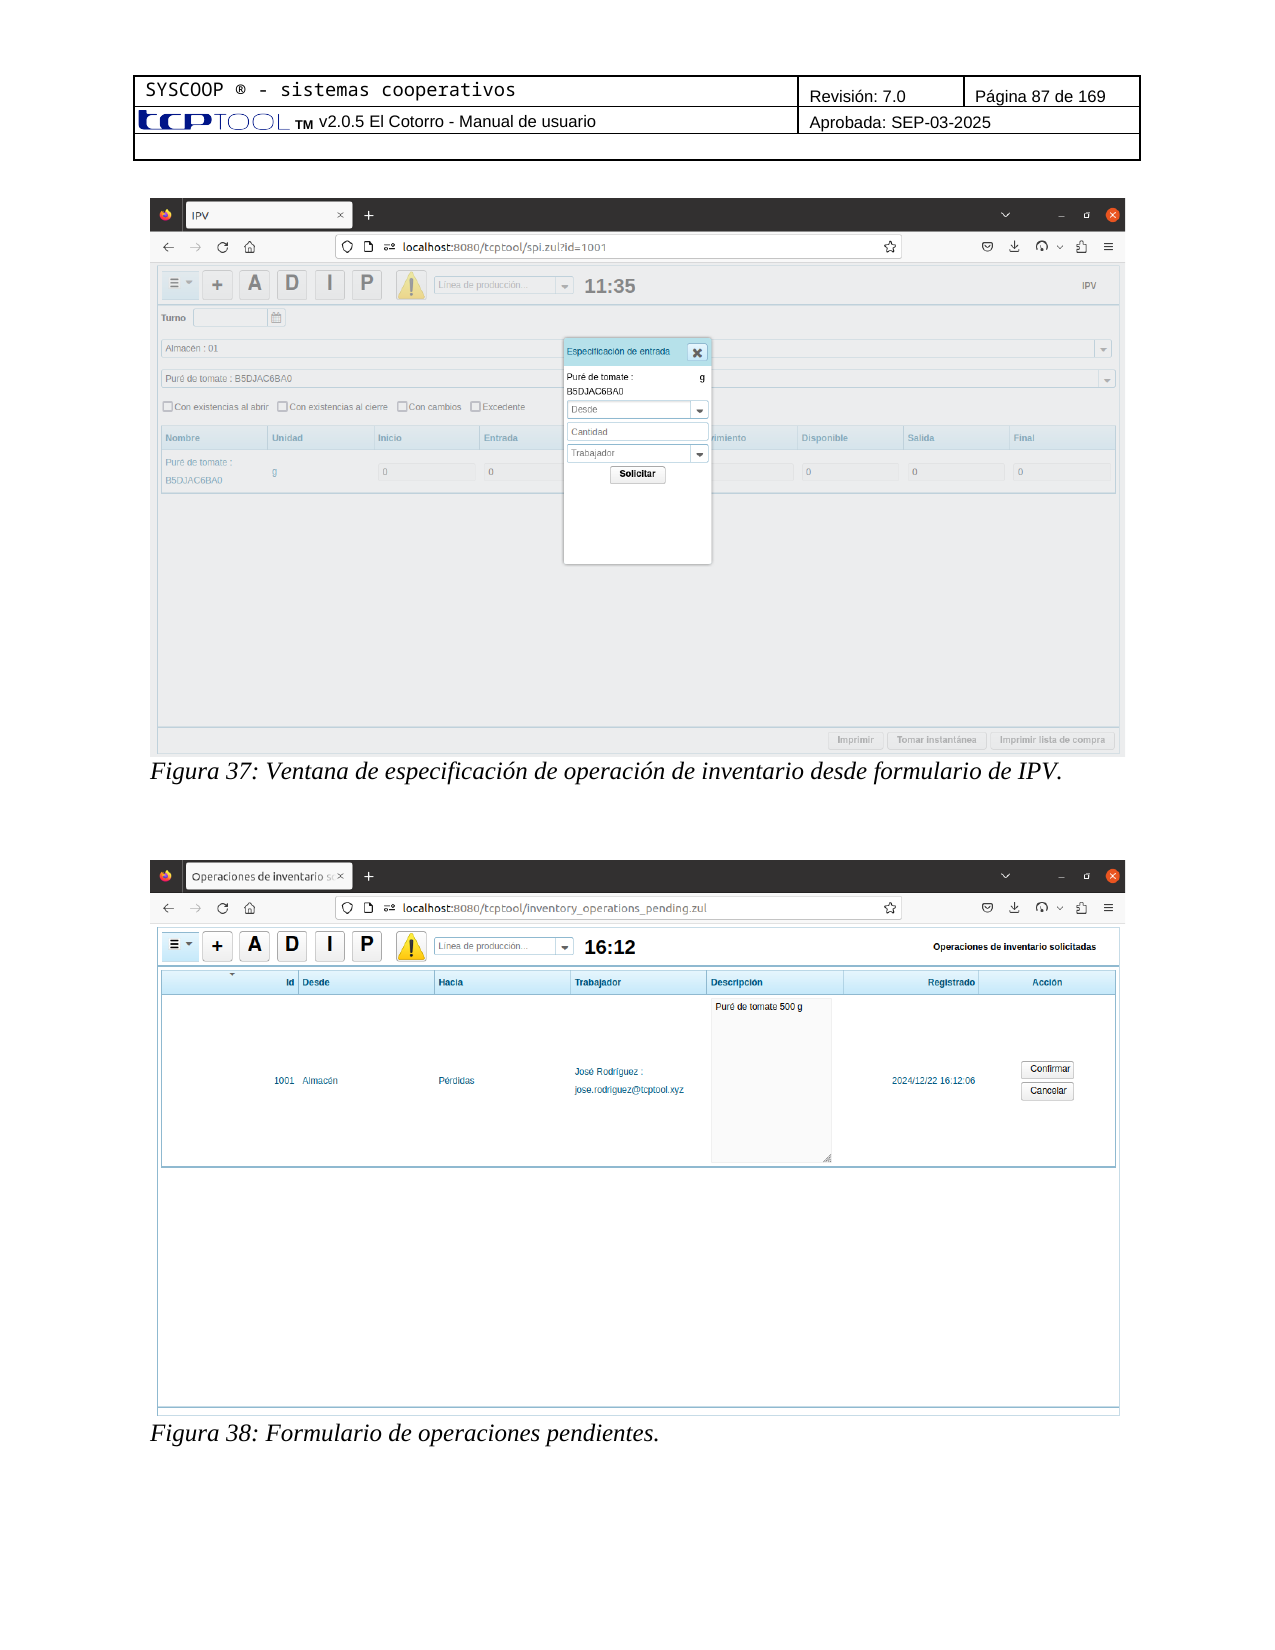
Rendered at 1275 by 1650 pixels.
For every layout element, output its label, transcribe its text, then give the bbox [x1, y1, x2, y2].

text Figura 37: Ventana de especificación de operación de inventario desde formulario de IPV. [150, 757, 1125, 785]
picture [150, 860, 1125, 1419]
picture [150, 198, 1125, 757]
picture [138, 110, 290, 130]
text Figura 38: Formulario de operaciones pendientes. [150, 1419, 1125, 1447]
